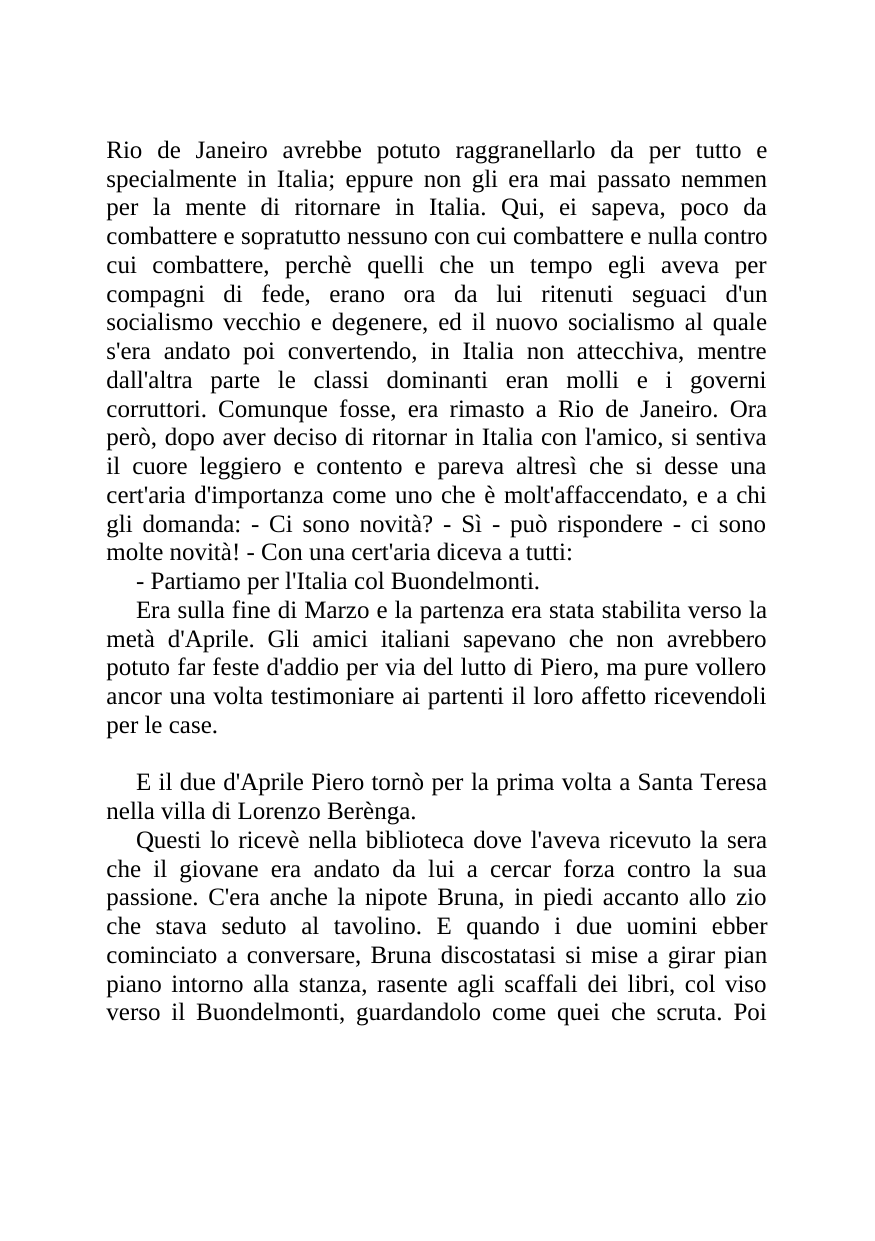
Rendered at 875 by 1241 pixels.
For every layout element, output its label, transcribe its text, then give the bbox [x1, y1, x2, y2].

text E il due d'Aprile Piero tornò per la prima volta a Santa Teresa nella villa di Lorenzo Berènga. [106, 767, 768, 825]
text Rio de Janeiro avrebbe potuto raggranellarlo da per tutto e specialmente in Italia; eppure non gli era mai passato nemmen per la mente di ritornare in Italia. Qui, ei sapeva, poco da combattere e sopratutto nessuno con cui combattere e nulla contro cui combattere, perchè quelli che un tempo egli aveva per compagni di fede, erano ora da lui ritenuti seguaci d'un socialismo vecchio e degenere, ed il nuovo socialismo al quale s'era andato poi convertendo, in Italia non attecchiva, mentre dall'altra parte le classi dominanti eran molli e i governi corruttori. Comunque fosse, era rimasto a Rio de Janeiro. Ora però, dopo aver deciso di ritornar in Italia con l'amico, si sentiva il cuore leggiero e contento e pareva altresì che si desse una cert'aria d'importanza come uno che è molt'affaccendato, e a chi gli domanda: - Ci sono novità? - Sì - può rispondere - ci sono molte novità! - Con una cert'aria diceva a tutti: [106, 135, 768, 566]
text - Partiamo per l'Italia col Buondelmonti. [106, 566, 768, 595]
text Questi lo ricevè nella biblioteca dove l'aveva ricevuto la sera che il giovane era andato da lui a cercar forza contro la sua passione. C'era anche la nipote Bruna, in piedi accanto allo zio che stava seduto al tavolino. E quando i due uomini ebber cominciato a conversare, Bruna discostatasi si mise a girar pian piano intorno alla stanza, rasente agli scaffali dei libri, col viso verso il Buondelmonti, guardandolo come quei che scruta. Poi [106, 825, 768, 1026]
text Era sulla fine di Marzo e la partenza era stata stabilita verso la metà d'Aprile. Gli amici italiani sapevano che non avrebbero potuto far feste d'addio per via del lutto di Piero, ma pure vollero ancor una volta testimoniare ai partenti il loro affetto ricevendoli per le case. [106, 595, 768, 739]
